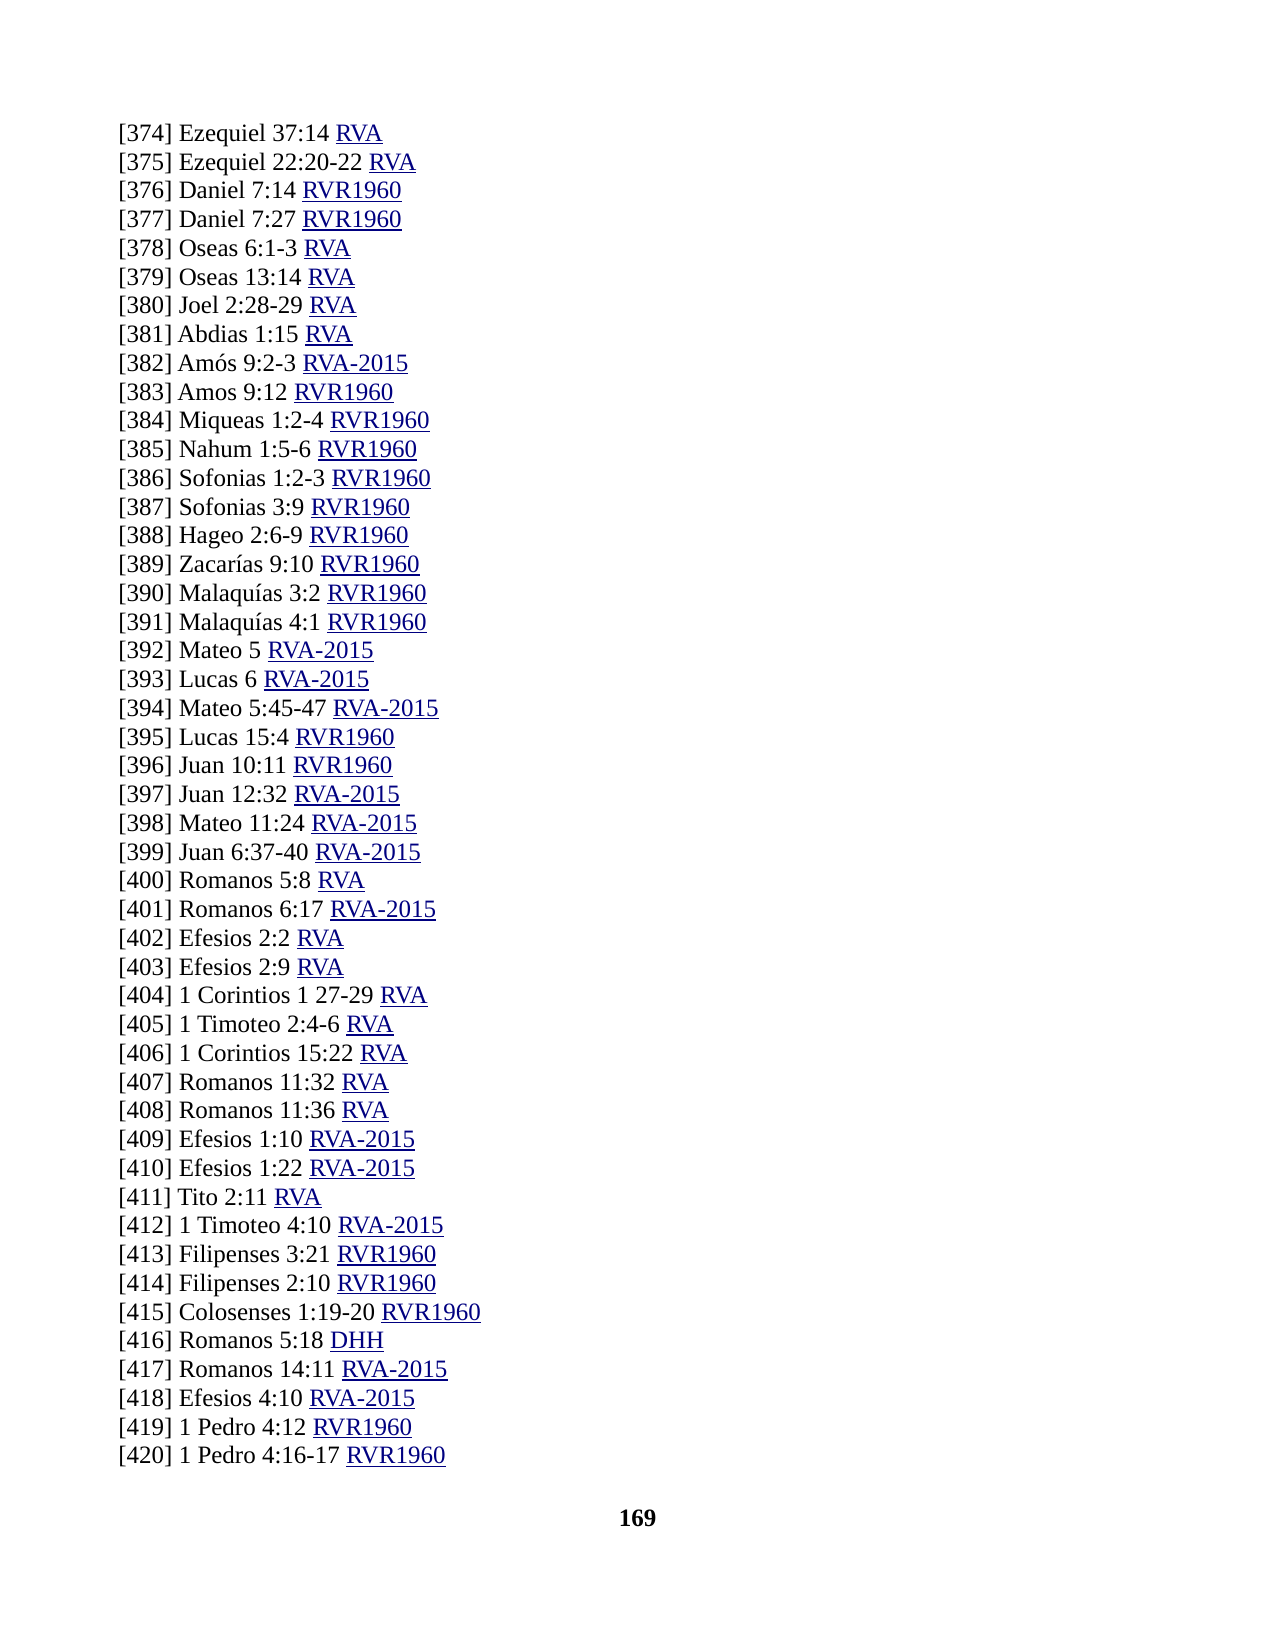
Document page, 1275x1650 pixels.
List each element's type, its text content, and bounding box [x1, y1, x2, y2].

text Zacarías 9:10 RVR1960 [118, 549, 1157, 578]
text Abdias 1:15 RVA [118, 319, 1157, 348]
text Filipenses 3:21 RVR1960 [118, 1239, 1157, 1268]
text Daniel 7:14 RVR1960 [118, 176, 1157, 204]
text 1 Corintios 1 27-29 RVA [118, 981, 1157, 1009]
text Juan 10:11 RVR1960 [118, 751, 1157, 779]
text Romanos 11:32 RVA [118, 1067, 1157, 1096]
text Sofonias 1:2-3 RVR1960 [118, 463, 1157, 492]
text Romanos 6:17 RVA-2015 [118, 894, 1157, 923]
text Lucas 15:4 RVR1960 [118, 722, 1157, 751]
text Efesios 2:9 RVA [118, 952, 1157, 981]
text Malaquías 3:2 RVR1960 [118, 578, 1157, 607]
text Miqueas 1:2-4 RVR1960 [118, 406, 1157, 434]
text Sofonias 3:9 RVR1960 [118, 492, 1157, 521]
text Colosenses 1:19-20 RVR1960 [118, 1297, 1157, 1326]
text Nahum 1:5-6 RVR1960 [118, 434, 1157, 463]
text Mateo 5:45-47 RVA-2015 [118, 693, 1157, 722]
text 1 Timoteo 2:4-6 RVA [118, 1009, 1157, 1038]
text Ezequiel 37:14 RVA [118, 118, 1157, 147]
text Amós 9:2-3 RVA-2015 [118, 348, 1157, 377]
text Efesios 2:2 RVA [118, 923, 1157, 952]
text Joel 2:28-29 RVA [118, 291, 1157, 319]
text Juan 12:32 RVA-2015 [118, 779, 1157, 808]
text Ezequiel 22:20-22 RVA [118, 147, 1157, 176]
text 1 Timoteo 4:10 RVA-2015 [118, 1211, 1157, 1239]
text Tito 2:11 RVA [118, 1182, 1157, 1211]
text 1 Pedro 4:12 RVR1960 [118, 1412, 1157, 1441]
text Malaquías 4:1 RVR1960 [118, 607, 1157, 636]
text Romanos 5:18 DHH [118, 1326, 1157, 1354]
text 1 Corintios 15:22 RVA [118, 1038, 1157, 1067]
text Hageo 2:6-9 RVR1960 [118, 521, 1157, 549]
text Lucas 6 RVA-2015 [118, 664, 1157, 693]
text Romanos 11:36 RVA [118, 1096, 1157, 1124]
text Oseas 13:14 RVA [118, 262, 1157, 291]
text Mateo 5 RVA-2015 [118, 636, 1157, 664]
text Filipenses 2:10 RVR1960 [118, 1268, 1157, 1297]
text Juan 6:37-40 RVA-2015 [118, 837, 1157, 866]
text Efesios 1:10 RVA-2015 [118, 1124, 1157, 1153]
text 1 Pedro 4:16-17 RVR1960 [118, 1441, 1157, 1469]
text Romanos 14:11 RVA-2015 [118, 1354, 1157, 1383]
text Oseas 6:1-3 RVA [118, 233, 1157, 262]
text Mateo 11:24 RVA-2015 [118, 808, 1157, 837]
text Amos 9:12 RVR1960 [118, 377, 1157, 406]
text Daniel 7:27 RVR1960 [118, 204, 1157, 233]
text Efesios 4:10 RVA-2015 [118, 1383, 1157, 1412]
text Romanos 5:8 RVA [118, 866, 1157, 894]
text Efesios 1:22 RVA-2015 [118, 1153, 1157, 1182]
